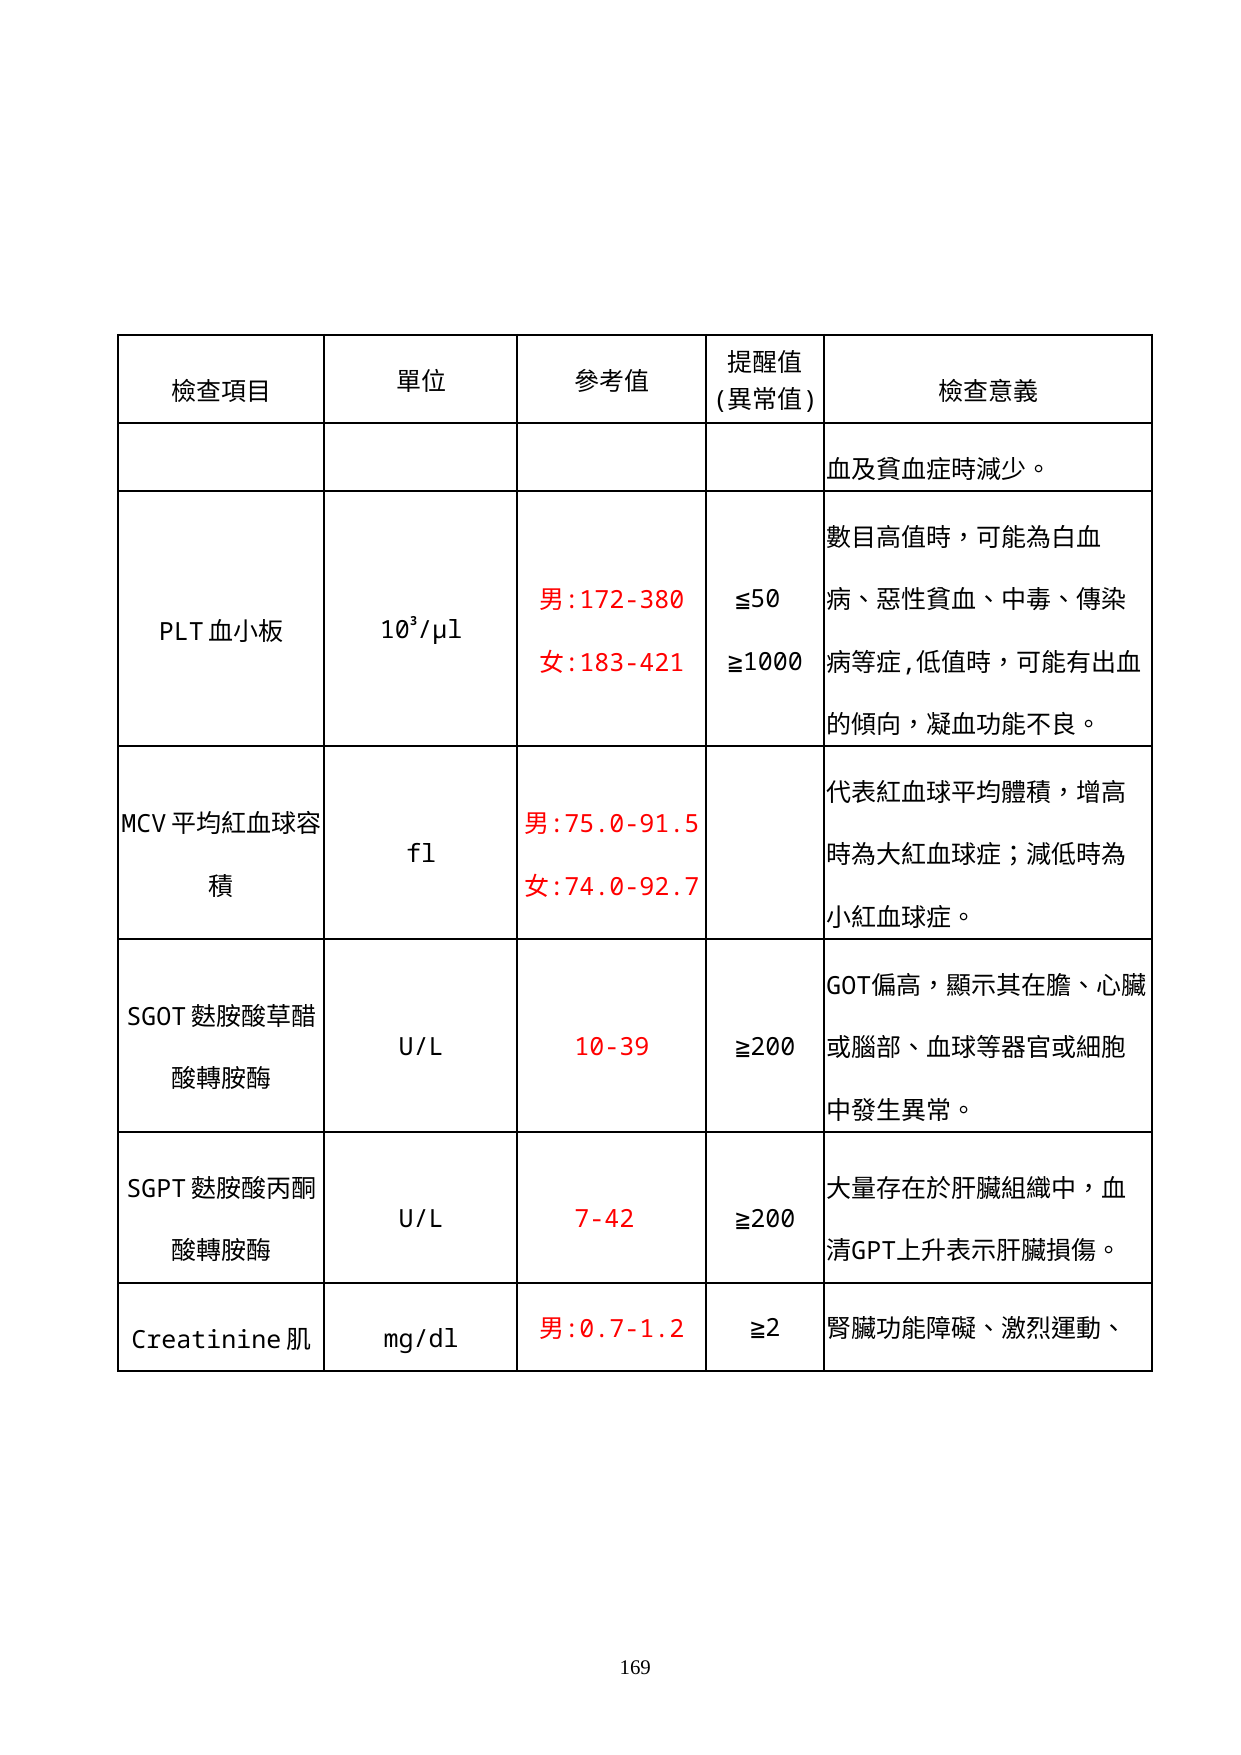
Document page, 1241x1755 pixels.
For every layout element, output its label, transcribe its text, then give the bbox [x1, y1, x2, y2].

table_cell [518, 424, 705, 490]
table_cell Creatinine肌 [119, 1284, 323, 1370]
table_header 提醒值 (異常值) [707, 336, 823, 422]
table_cell [707, 747, 823, 938]
table_cell 代表紅血球平均體積，增高時為大紅血球症；減低時為小紅血球症。 [825, 747, 1151, 938]
table_header 參考值 [518, 336, 705, 422]
table_cell 103/μl [325, 492, 516, 745]
table_cell [707, 424, 823, 490]
table_cell ≧200 [707, 1133, 823, 1282]
table_cell ≧200 [707, 940, 823, 1131]
table_cell ≦50 ≧1000 [707, 492, 823, 745]
table_cell 男:0.7-1.2 [518, 1284, 705, 1370]
table_cell 7-42 [518, 1133, 705, 1282]
table_cell U/L [325, 940, 516, 1131]
table_header 檢查項目 [119, 336, 323, 422]
table_cell 血及貧血症時減少。 [825, 424, 1151, 490]
table_cell 男:75.0-91.5 女:74.0-92.7 [518, 747, 705, 938]
table_header 檢查意義 [825, 336, 1151, 422]
table_cell ≧2 [707, 1284, 823, 1370]
table_cell [119, 424, 323, 490]
table_cell SGOT麩胺酸草醋酸轉胺酶 [119, 940, 323, 1131]
table_header 單位 [325, 336, 516, 422]
table_cell 腎臟功能障礙、激烈運動、 [825, 1284, 1151, 1370]
table_cell MCV平均紅血球容積 [119, 747, 323, 938]
table_cell GOT偏高，顯示其在膽、心臟或腦部、血球等器官或細胞中發生異常。 [825, 940, 1151, 1131]
table_cell [325, 424, 516, 490]
table_cell mg/dl [325, 1284, 516, 1370]
table_cell 數目高值時，可能為白血病、惡性貧血、中毒、傳染病等症,低值時，可能有出血的傾向，凝血功能不良。 [825, 492, 1151, 745]
table_cell SGPT麩胺酸丙酮酸轉胺酶 [119, 1133, 323, 1282]
table_cell fl [325, 747, 516, 938]
table_cell 大量存在於肝臟組織中，血清GPT上升表示肝臟損傷。 [825, 1133, 1151, 1282]
table_cell 10-39 [518, 940, 705, 1131]
table_cell PLT血小板 [119, 492, 323, 745]
table_cell U/L [325, 1133, 516, 1282]
table_cell 男:172-380 女:183-421 [518, 492, 705, 745]
